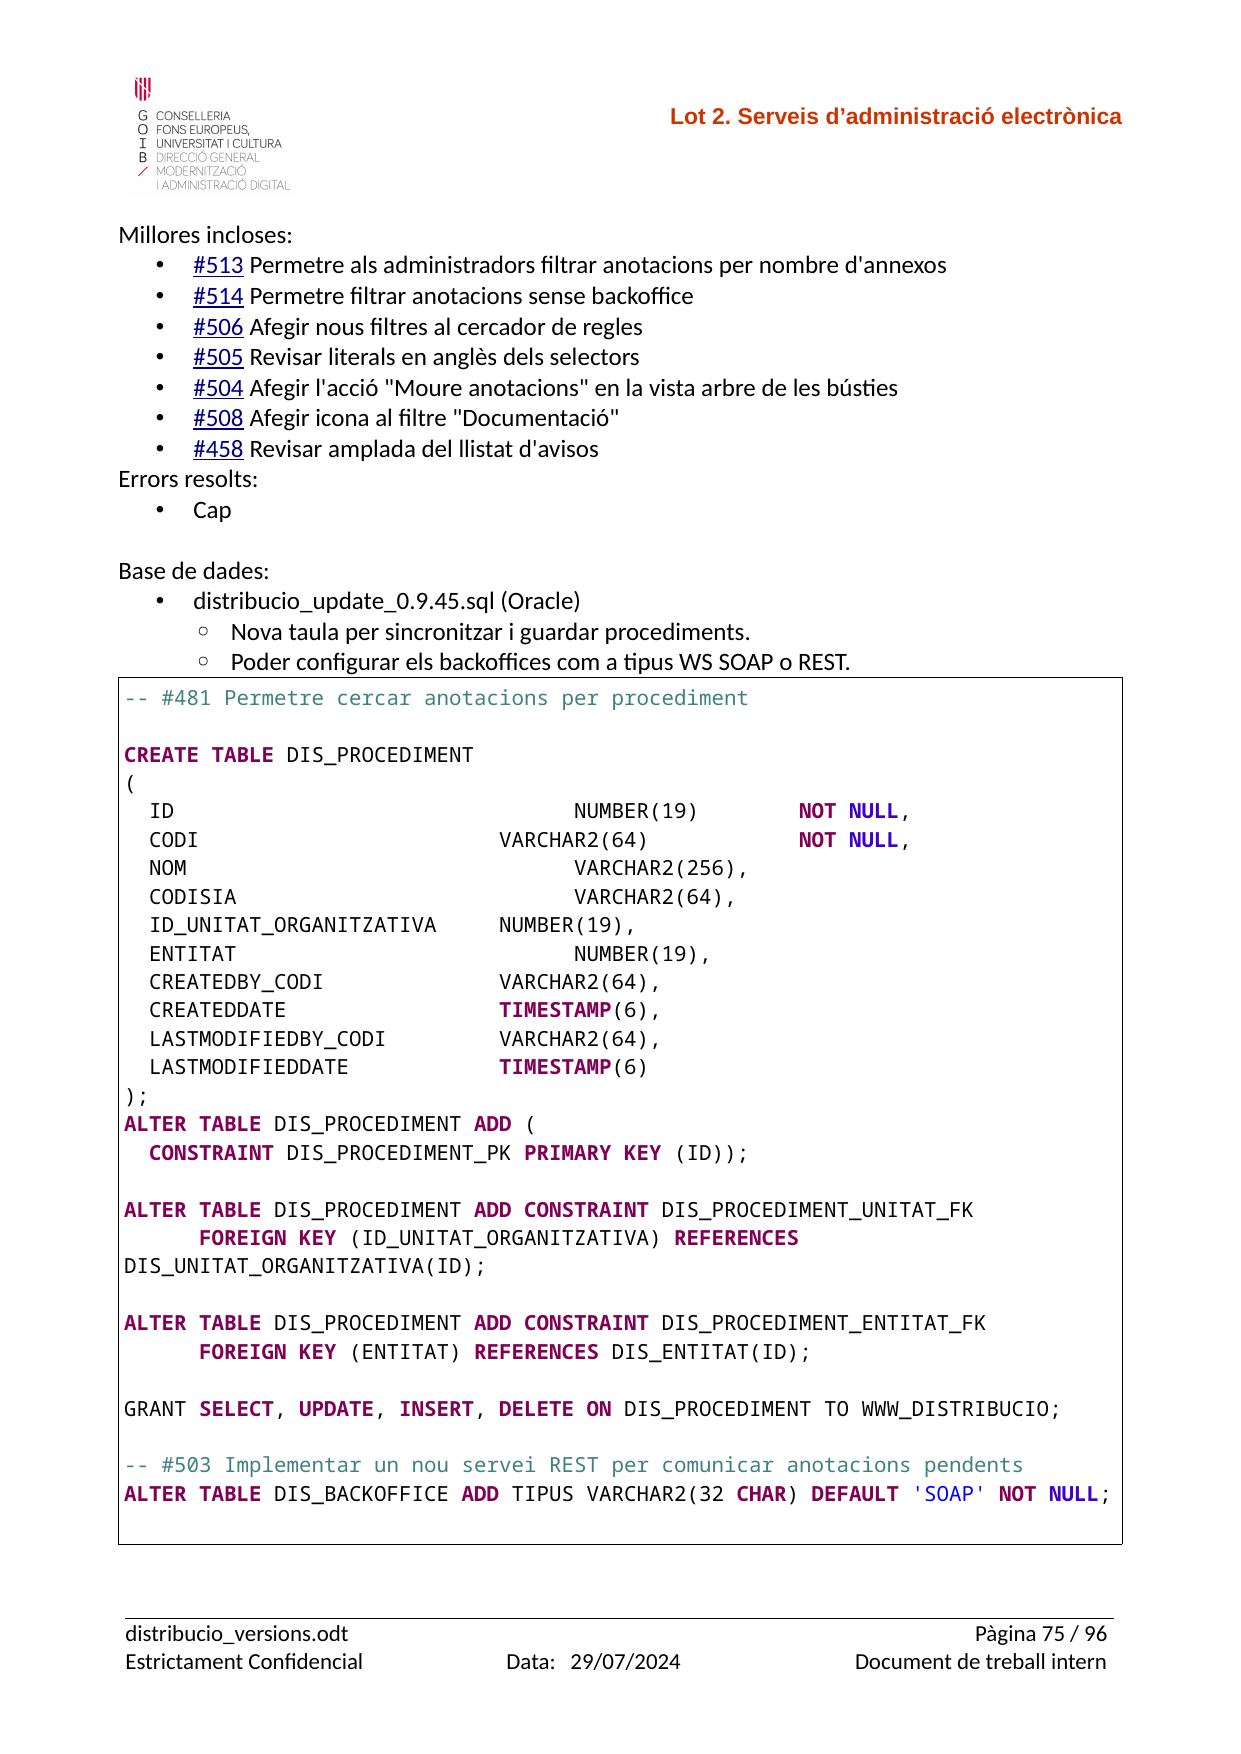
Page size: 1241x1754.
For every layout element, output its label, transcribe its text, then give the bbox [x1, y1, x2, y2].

table_header -- #481 Permetre cercar anotacions per procediment CREATE TABLE DIS_PROCEDIMENT ( ID NUMBER(19) NOT NULL, CODI VARCHAR2(64) NOT NULL, NOM VARCHAR2(256), CODISIA VARCHAR2(64), ID_UNITAT_ORGANITZATIVA NUMBER(19), ENTITAT NUMBER(19), CREATEDBY_CODI VARCHAR2(64), CREATEDDATE TIMESTAMP(6), LASTMODIFIEDBY_CODI VARCHAR2(64), LASTMODIFIEDDATE TIMESTAMP(6) ); ALTER TABLE DIS_PROCEDIMENT ADD ( CONSTRAINT DIS_PROCEDIMENT_PK PRIMARY KEY (ID)); ALTER TABLE DIS_PROCEDIMENT ADD CONSTRAINT DIS_PROCEDIMENT_UNITAT_FK FOREIGN KEY (ID_UNITAT_ORGANITZATIVA) REFERENCES DIS_UNITAT_ORGANITZATIVA(ID); ALTER TABLE DIS_PROCEDIMENT ADD CONSTRAINT DIS_PROCEDIMENT_ENTITAT_FK FOREIGN KEY (ENTITAT) REFERENCES DIS_ENTITAT(ID); GRANT SELECT, UPDATE, INSERT, DELETE ON DIS_PROCEDIMENT TO WWW_DISTRIBUCIO; -- #503 Implementar un nou servei REST per comunicar anotacions pendents ALTER TABLE DIS_BACKOFFICE ADD TIPUS VARCHAR2(32 CHAR) DEFAULT 'SOAP' NOT NULL; [119, 678, 1122, 1544]
text Errors resolts: [118, 463, 1122, 494]
list #504 Afegir l'acció "Moure anotacions" en la vista arbre de les bústies [156, 372, 1122, 402]
text Millores incloses: [118, 219, 1122, 250]
list #458 Revisar amplada del llistat d'avisos [156, 433, 1122, 463]
list #513 Permetre als administradors filtrar anotacions per nombre d'annexos [156, 250, 1122, 280]
list Cap [156, 494, 1122, 524]
text Base de dades: [118, 555, 1122, 585]
list Nova taula per sincronitzar i guardar procediments. [193, 616, 1122, 646]
list #514 Permetre filtrar anotacions sense backoffice [156, 280, 1122, 311]
picture [126, 70, 299, 197]
list distribucio_update_0.9.45.sql (Oracle) [156, 585, 1122, 616]
list #505 Revisar literals en anglès dels selectors [156, 341, 1122, 372]
list #506 Afegir nous filtres al cercador de regles [156, 311, 1122, 341]
list Poder configurar els backoffices com a tipus WS SOAP o REST. [193, 646, 1122, 677]
list #508 Afegir icona al filtre "Documentació" [156, 402, 1122, 433]
